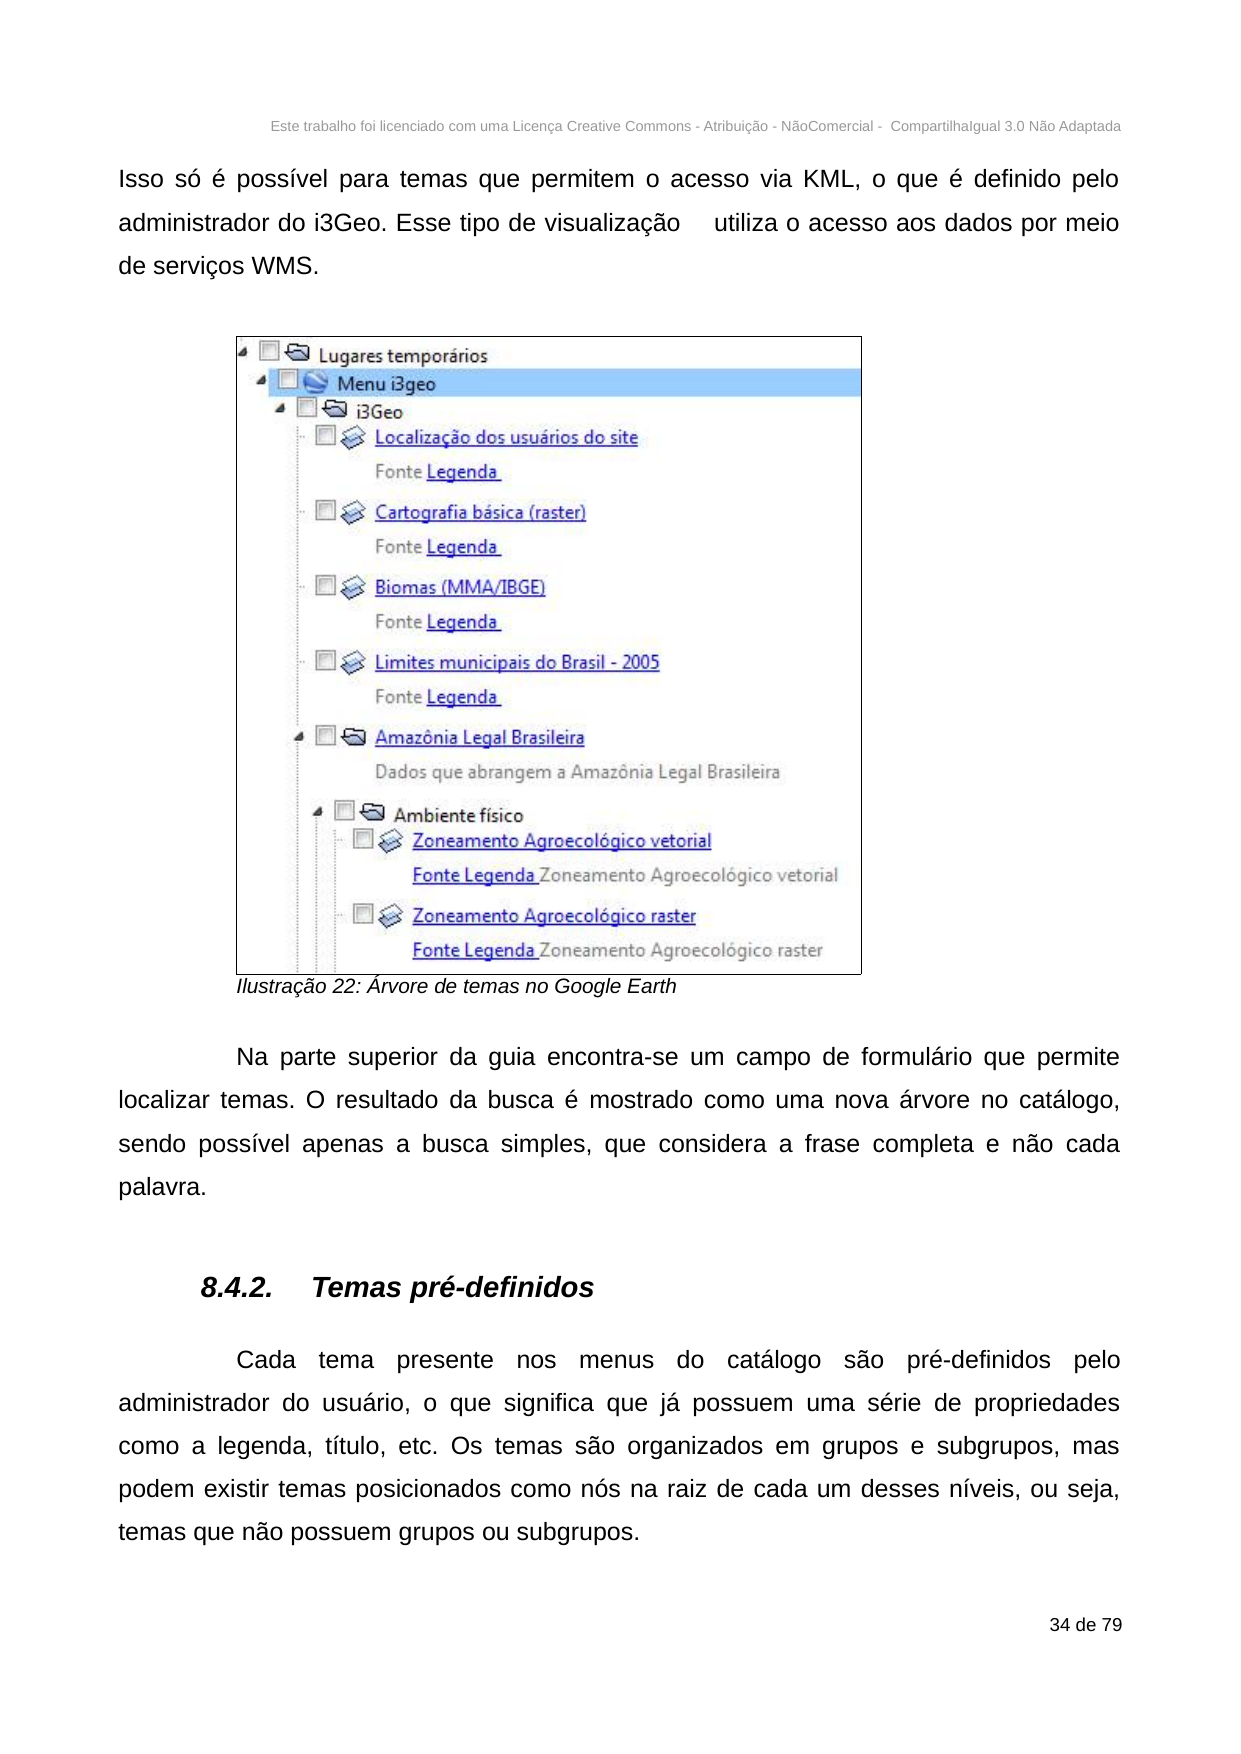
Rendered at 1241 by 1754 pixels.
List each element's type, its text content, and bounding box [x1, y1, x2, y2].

subtitle Temas pré-definidos [163, 1270, 1122, 1303]
picture [237, 337, 861, 974]
text Na parte superior da guia encontra-se um campo de formulário que permite localizar temas. O resultado da busca é mostrado como uma nova árvore no catálogo, sendo possível apenas a busca simples, que considera a frase completa e não cada palavra. [118, 1042, 1122, 1200]
text Cada tema presente nos menus do catálogo são pré-definidos pelo administrador do usuário, o que significa que já possuem uma série de propriedades como a legenda, título, etc. Os temas são organizados em grupos e subgrupos, mas podem existir temas posicionados como nós na raiz de cada um desses níveis, ou seja, temas que não possuem grupos ou subgrupos. [118, 1345, 1122, 1546]
text Isso só é possível para temas que permitem o acesso via KML, o que é definido pelo administrador do i3Geo. Esse tipo de visualização utiliza o acesso aos dados por meio de serviços WMS. [118, 164, 1122, 279]
text Ilustração 22: Árvore de temas no Google Earth [236, 975, 861, 998]
